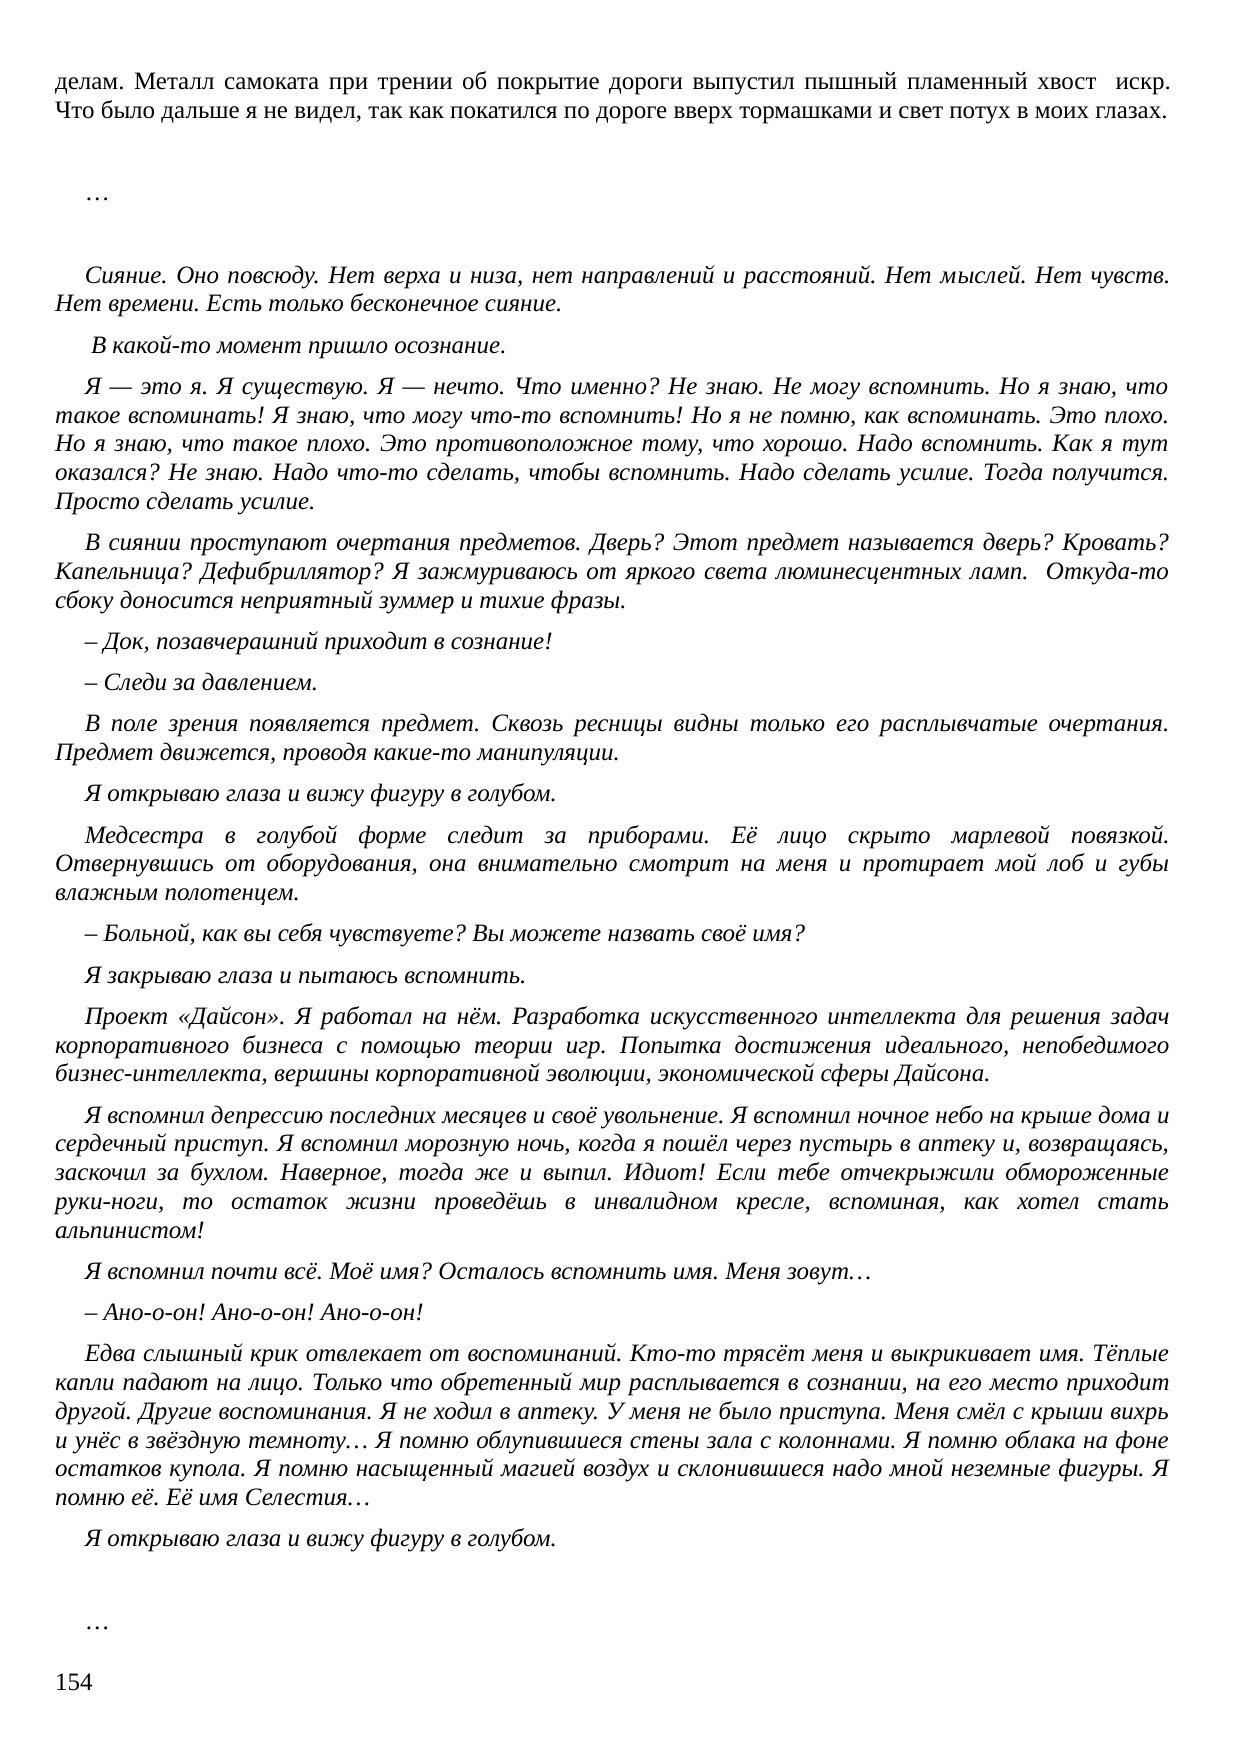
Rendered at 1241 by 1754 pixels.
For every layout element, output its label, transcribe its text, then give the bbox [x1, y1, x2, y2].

text Я открываю глаза и вижу фигуру в голубом. [55, 778, 1173, 807]
text – Док, позавчерашний приходит в сознание! [55, 626, 1173, 655]
text В сиянии проступают очертания предметов. Дверь? Этот предмет называется дверь? Кровать? Капельница? Дефибриллятор? Я зажмуриваюсь от яркого света люминесцентных ламп. Откуда-то сбоку доносится неприятный зуммер и тихие фразы. [55, 527, 1173, 613]
text Я вспомнил почти всё. Моё имя? Осталось вспомнить имя. Меня зовут… [55, 1256, 1173, 1285]
text – Следи за давлением. [55, 667, 1173, 696]
text Проект «Дайсон». Я работал на нём. Разработка искусственного интеллекта для решения задач корпоративного бизнеса с помощью теории игр. Попытка достижения идеального, непобедимого бизнес-интеллекта, вершины корпоративной эволюции, экономической сферы Дайсона. [55, 1001, 1173, 1087]
text Я закрываю глаза и пытаюсь вспомнить. [55, 960, 1173, 988]
text – Ано-о-он! Ано-о-он! Ано-о-он! [55, 1297, 1173, 1326]
text Я вспомнил депрессию последних месяцев и своё увольнение. Я вспомнил ночное небо на крыше дома и сердечный приступ. Я вспомнил морозную ночь, когда я пошёл через пустырь в аптеку и, возвращаясь, заскочил за бухлом. Наверное, тогда же и выпил. Идиот! Если тебе отчекрыжили обмороженные руки-ноги, то остаток жизни проведёшь в инвалидном кресле, вспоминая, как хотел стать альпинистом! [55, 1100, 1173, 1243]
text Я — это я. Я существую. Я — нечто. Что именно? Не знаю. Не могу вспомнить. Но я знаю, что такое вспоминать! Я знаю, что могу что-то вспомнить! Но я не помню, как вспоминать. Это плохо. Но я знаю, что такое плохо. Это противоположное тому, что хорошо. Надо вспомнить. Как я тут оказался? Не знаю. Надо что-то сделать, чтобы вспомнить. Надо сделать усилие. Тогда получится. Просто сделать усилие. [55, 371, 1173, 515]
text Сияние. Оно повсюду. Нет верха и низа, нет направлений и расстояний. Нет мыслей. Нет чувств. Нет времени. Есть только бесконечное сияние. [55, 260, 1173, 317]
text Я открываю глаза и вижу фигуру в голубом. [55, 1523, 1173, 1552]
text – Больной, как вы себя чувствуете? Вы можете назвать своё имя? [55, 918, 1173, 947]
text Медсестра в голубой форме следит за приборами. Её лицо скрыто марлевой повязкой. Отвернувшись от оборудования, она внимательно смотрит на меня и протирает мой лоб и губы влажным полотенцем. [55, 820, 1173, 906]
text … [55, 1606, 1173, 1635]
text делам. Металл самоката при трении об покрытие дороги выпустил пышный пламенный хвост искр. Что было дальше я не видел, так как покатился по дороге вверх тормашками и свет потух в моих глазах. [55, 66, 1173, 123]
text В поле зрения появляется предмет. Сквозь ресницы видны только его расплывчатые очертания. Предмет движется, проводя какие-то манипуляции. [55, 708, 1173, 766]
text В какой-то момент пришло осознание. [55, 330, 1173, 358]
text … [55, 177, 1173, 206]
text Едва слышный крик отвлекает от воспоминаний. Кто-то трясёт меня и выкрикивает имя. Тёплые капли падают на лицо. Только что обретенный мир расплывается в сознании, на его место приходит другой. Другие воспоминания. Я не ходил в аптеку. У меня не было приступа. Меня смёл с крыши вихрь и унёс в звёздную темноту… Я помню облупившиеся стены зала с колоннами. Я помню облака на фоне остатков купола. Я помню насыщенный магией воздух и склонившиеся надо мной неземные фигуры. Я помню её. Её имя Селестия… [55, 1338, 1173, 1511]
